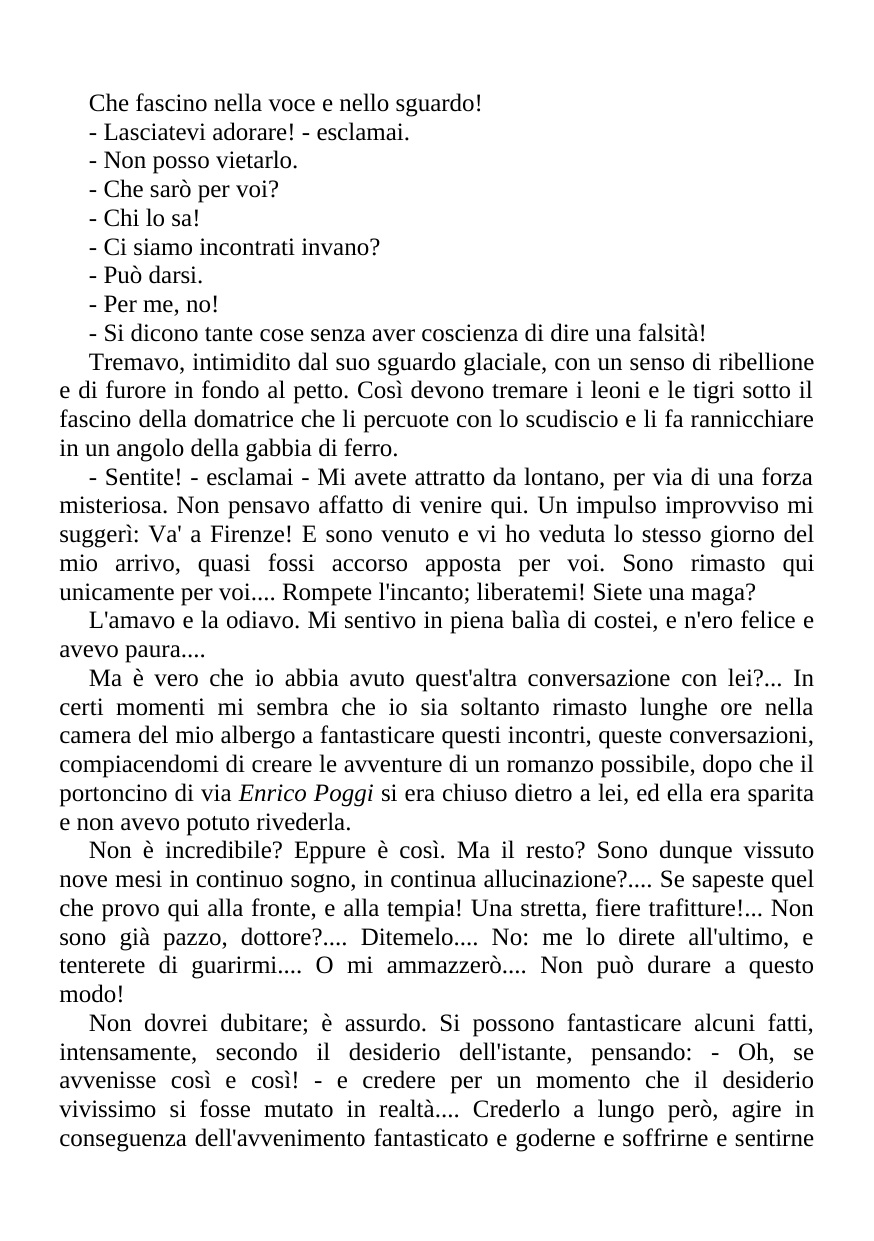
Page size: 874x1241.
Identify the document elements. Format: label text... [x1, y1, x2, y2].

text - Può darsi. [59, 260, 815, 289]
text - Non posso vietarlo. [59, 145, 815, 174]
text - Sentite! - esclamai - Mi avete attratto da lontano, per via di una forza misteriosa. Non pensavo affatto di venire qui. Un impulso improvviso mi suggerì: Va' a Firenze! E sono venuto e vi ho veduta lo stesso giorno del mio arrivo, quasi fossi accorso apposta per voi. Sono rimasto qui unicamente per voi.... Rompete l'incanto; liberatemi! Siete una maga? [59, 462, 815, 605]
text Tremavo, intimidito dal suo sguardo glaciale, con un senso di ribellione e di furore in fondo al petto. Così devono tremare i leoni e le tigri sotto il fascino della domatrice che li percuote con lo scudiscio e li fa rannicchiare in un angolo della gabbia di ferro. [59, 347, 815, 462]
text L'amavo e la odiavo. Mi sentivo in piena balìa di costei, e n'ero felice e avevo paura.... [59, 605, 815, 663]
text Ma è vero che io abbia avuto quest'altra conversazione con lei?... In certi momenti mi sembra che io sia soltanto rimasto lunghe ore nella camera del mio albergo a fantasticare questi incontri, queste conversazioni, compiacendomi di creare le avventure di un romanzo possibile, dopo che il portoncino di via Enrico Poggi si era chiuso dietro a lei, ed ella era sparita e non avevo potuto rivederla. [59, 663, 815, 835]
text - Si dicono tante cose senza aver coscienza di dire una falsità! [59, 318, 815, 347]
text Non dovrei dubitare; è assurdo. Si possono fantasticare alcuni fatti, intensamente, secondo il desiderio dell'istante, pensando: - Oh, se avvenisse così e così! - e credere per un momento che il desiderio vivissimo si fosse mutato in realtà.... Crederlo a lungo però, agire in conseguenza dell'avvenimento fantasticato e goderne e soffrirne e sentirne [59, 1008, 815, 1152]
text - Chi lo sa! [59, 203, 815, 232]
text - Lasciatevi adorare! - esclamai. [59, 117, 815, 145]
text - Che sarò per voi? [59, 174, 815, 203]
text - Per me, no! [59, 289, 815, 318]
text Che fascino nella voce e nello sguardo! [59, 88, 815, 117]
text Non è incredibile? Eppure è così. Ma il resto? Sono dunque vissuto nove mesi in continuo sogno, in continua allucinazione?.... Se sapeste quel che provo qui alla fronte, e alla tempia! Una stretta, fiere trafitture!... Non sono già pazzo, dottore?.... Ditemelo.... No: me lo direte all'ultimo, e tenterete di guarirmi.... O mi ammazzerò.... Non può durare a questo modo! [59, 835, 815, 1008]
text - Ci siamo incontrati invano? [59, 232, 815, 260]
